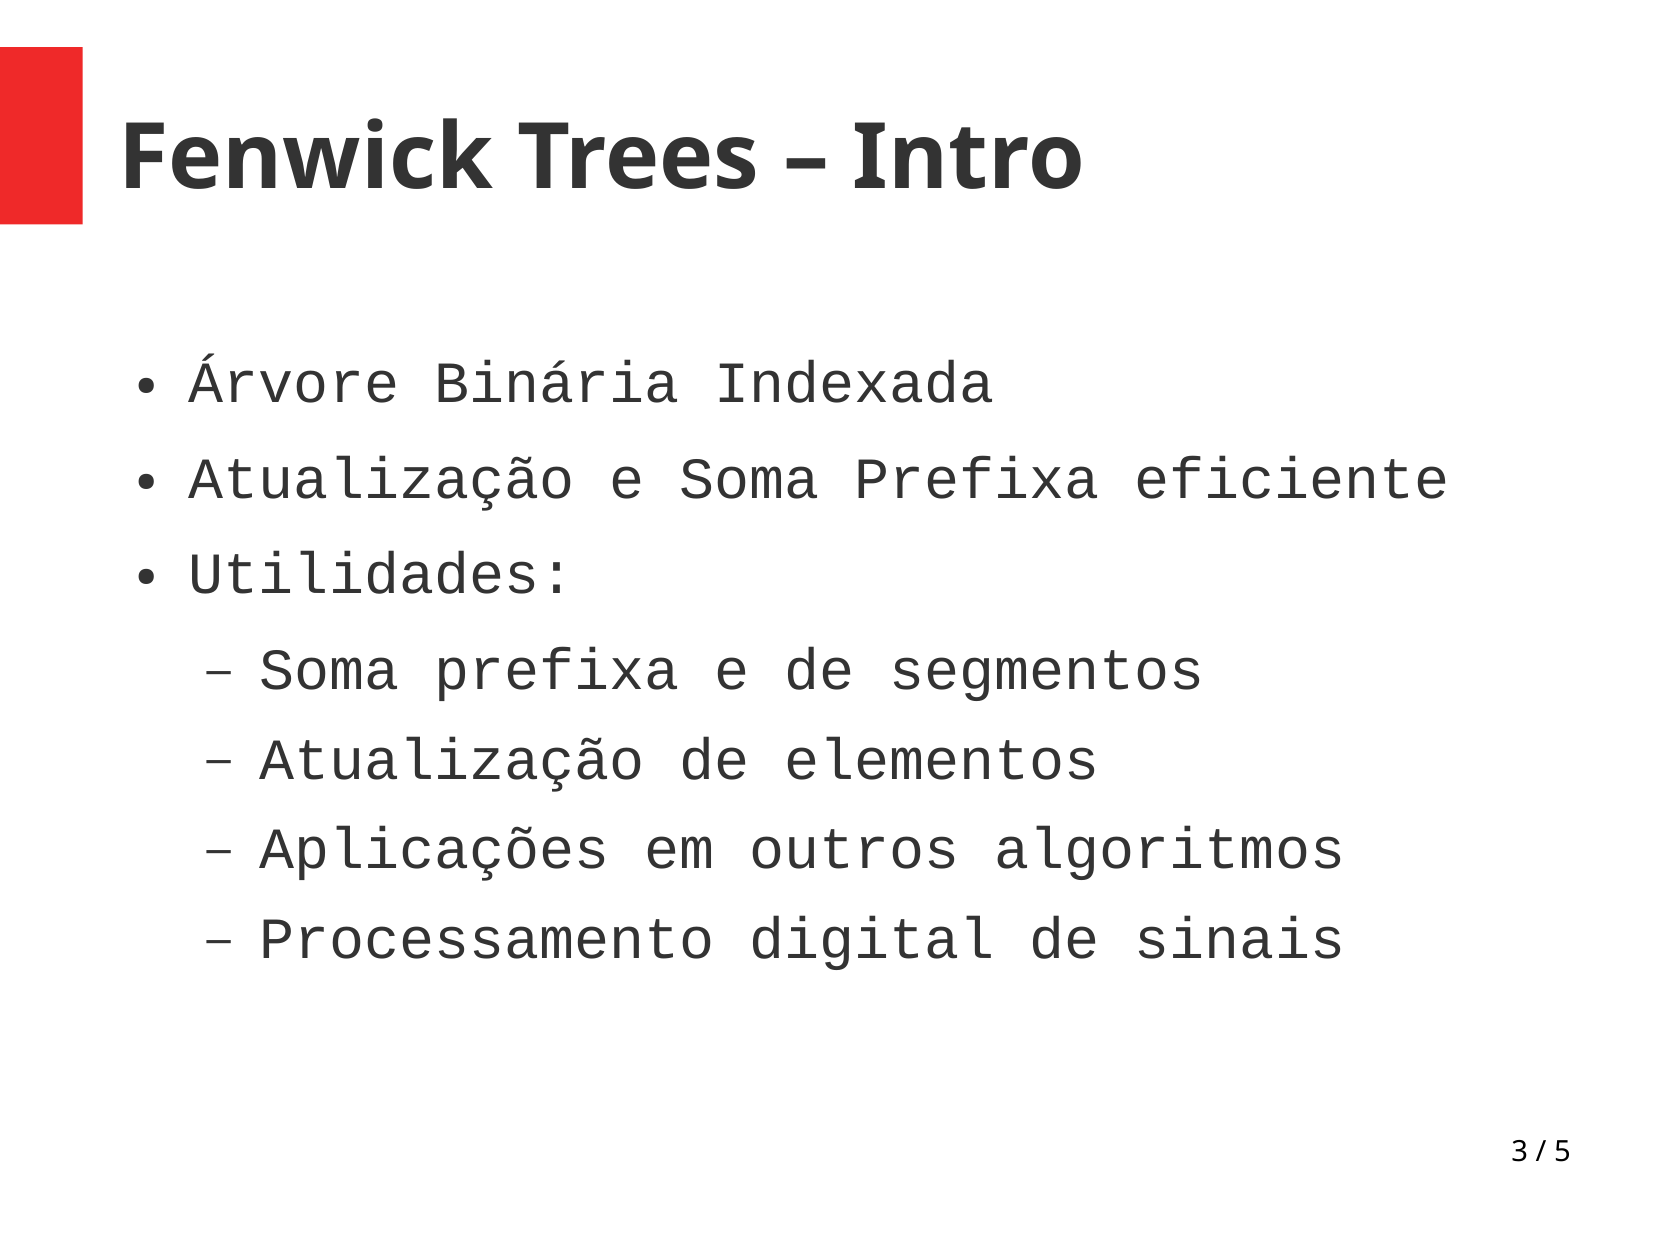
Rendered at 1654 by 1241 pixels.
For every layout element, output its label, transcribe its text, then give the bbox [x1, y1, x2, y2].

title Fenwick Trees – Intro [118, 49, 1571, 257]
list Árvore Binária Indexada Atualização e Soma Prefixa eficiente Utilidades: Soma prefixa e de segmentos Atualização de elementos Aplicações em outros algoritmos Processamento digital de sinais [118, 354, 1536, 1074]
